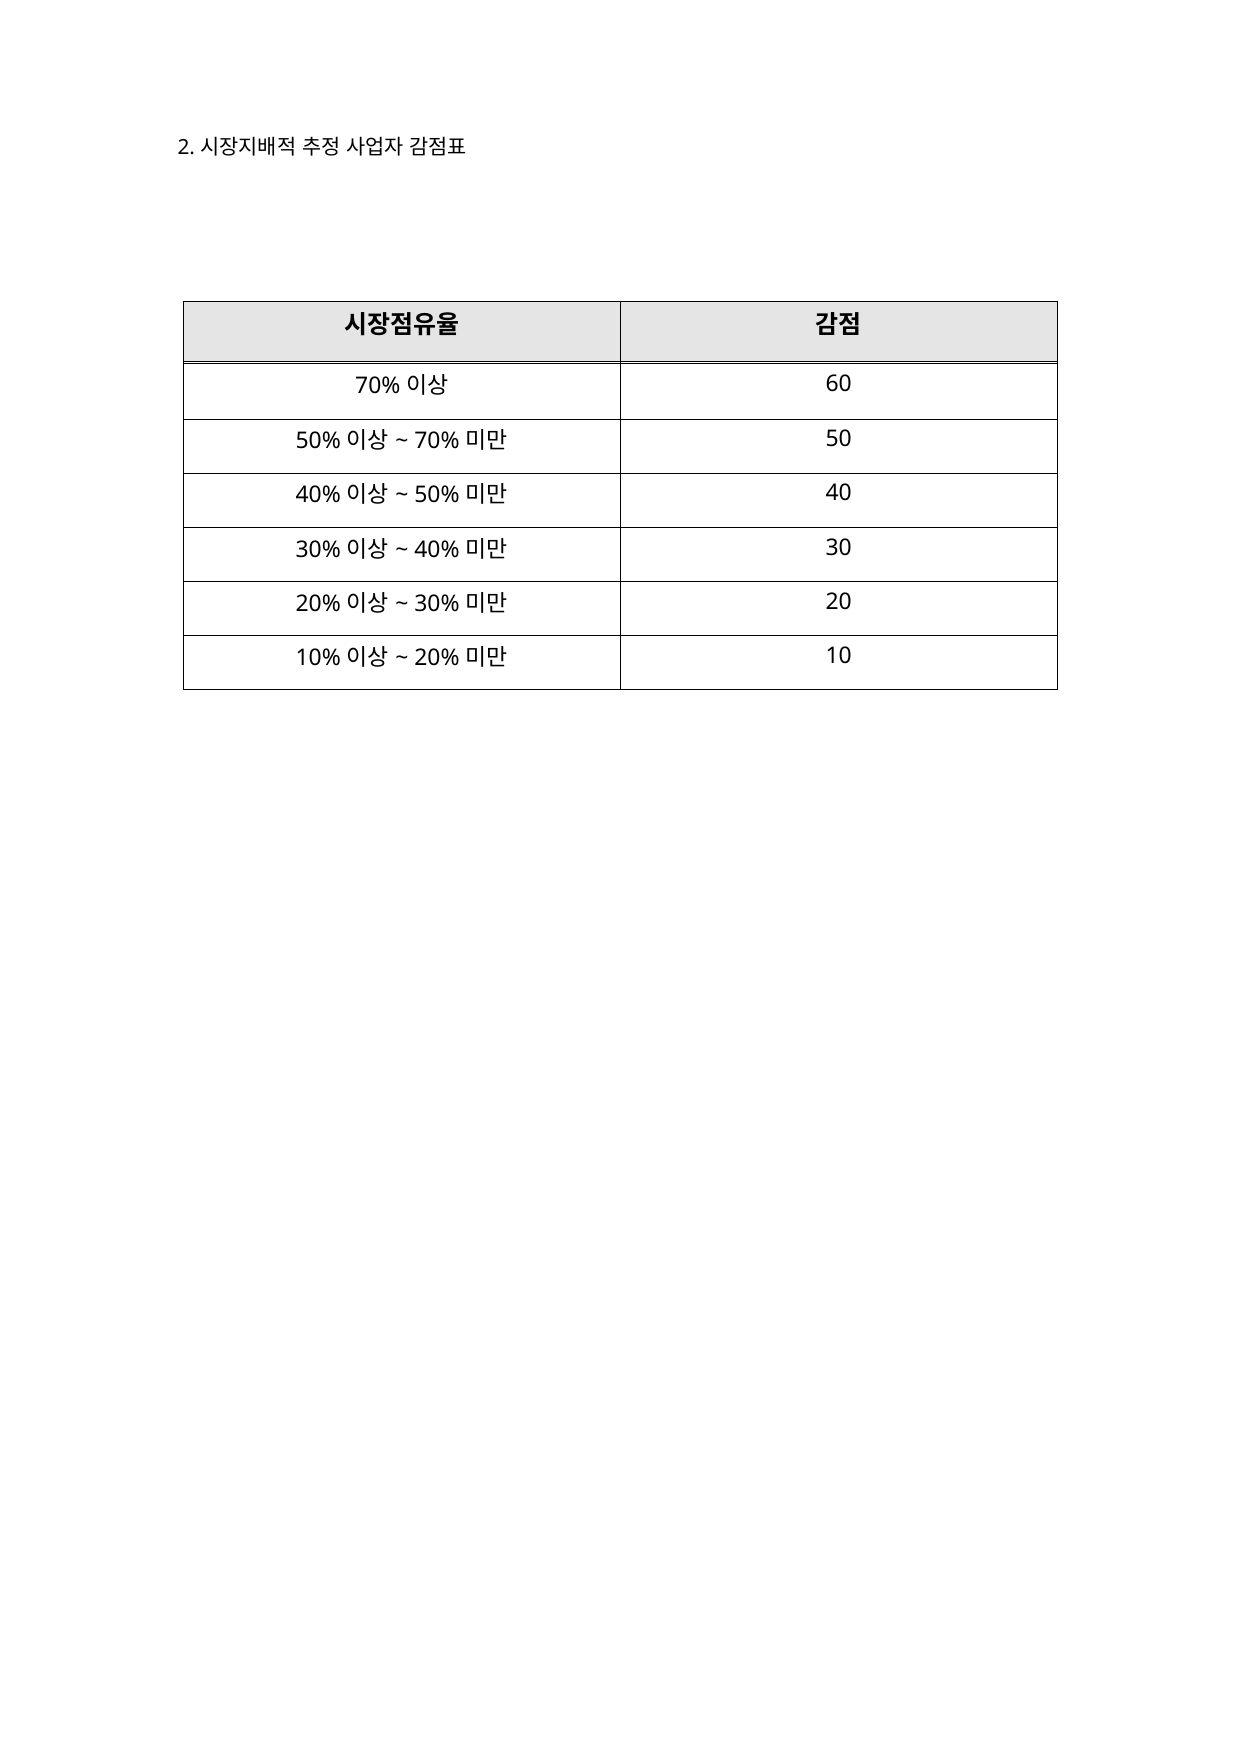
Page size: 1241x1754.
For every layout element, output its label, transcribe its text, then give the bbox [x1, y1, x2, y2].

table_cell 50% 이상 ~ 70% 미만 [184, 420, 620, 473]
table_header 시장점유율 [184, 302, 620, 361]
table_cell 50 [621, 420, 1057, 473]
table_cell 10 [621, 636, 1057, 689]
table_cell 10% 이상 ~ 20% 미만 [184, 636, 620, 689]
table_cell 70% 이상 [184, 364, 620, 418]
table_cell 30 [621, 528, 1057, 581]
table_cell 20% 이상 ~ 30% 미만 [184, 582, 620, 635]
table_header 감점 [621, 302, 1057, 361]
table_cell 60 [621, 364, 1057, 418]
table_cell 30% 이상 ~ 40% 미만 [184, 528, 620, 581]
table_cell 40% 이상 ~ 50% 미만 [184, 474, 620, 527]
table_cell 20 [621, 582, 1057, 635]
table_cell 40 [621, 474, 1057, 527]
text 2. 시장지배적 추정 사업자 감점표 [177, 131, 1063, 161]
